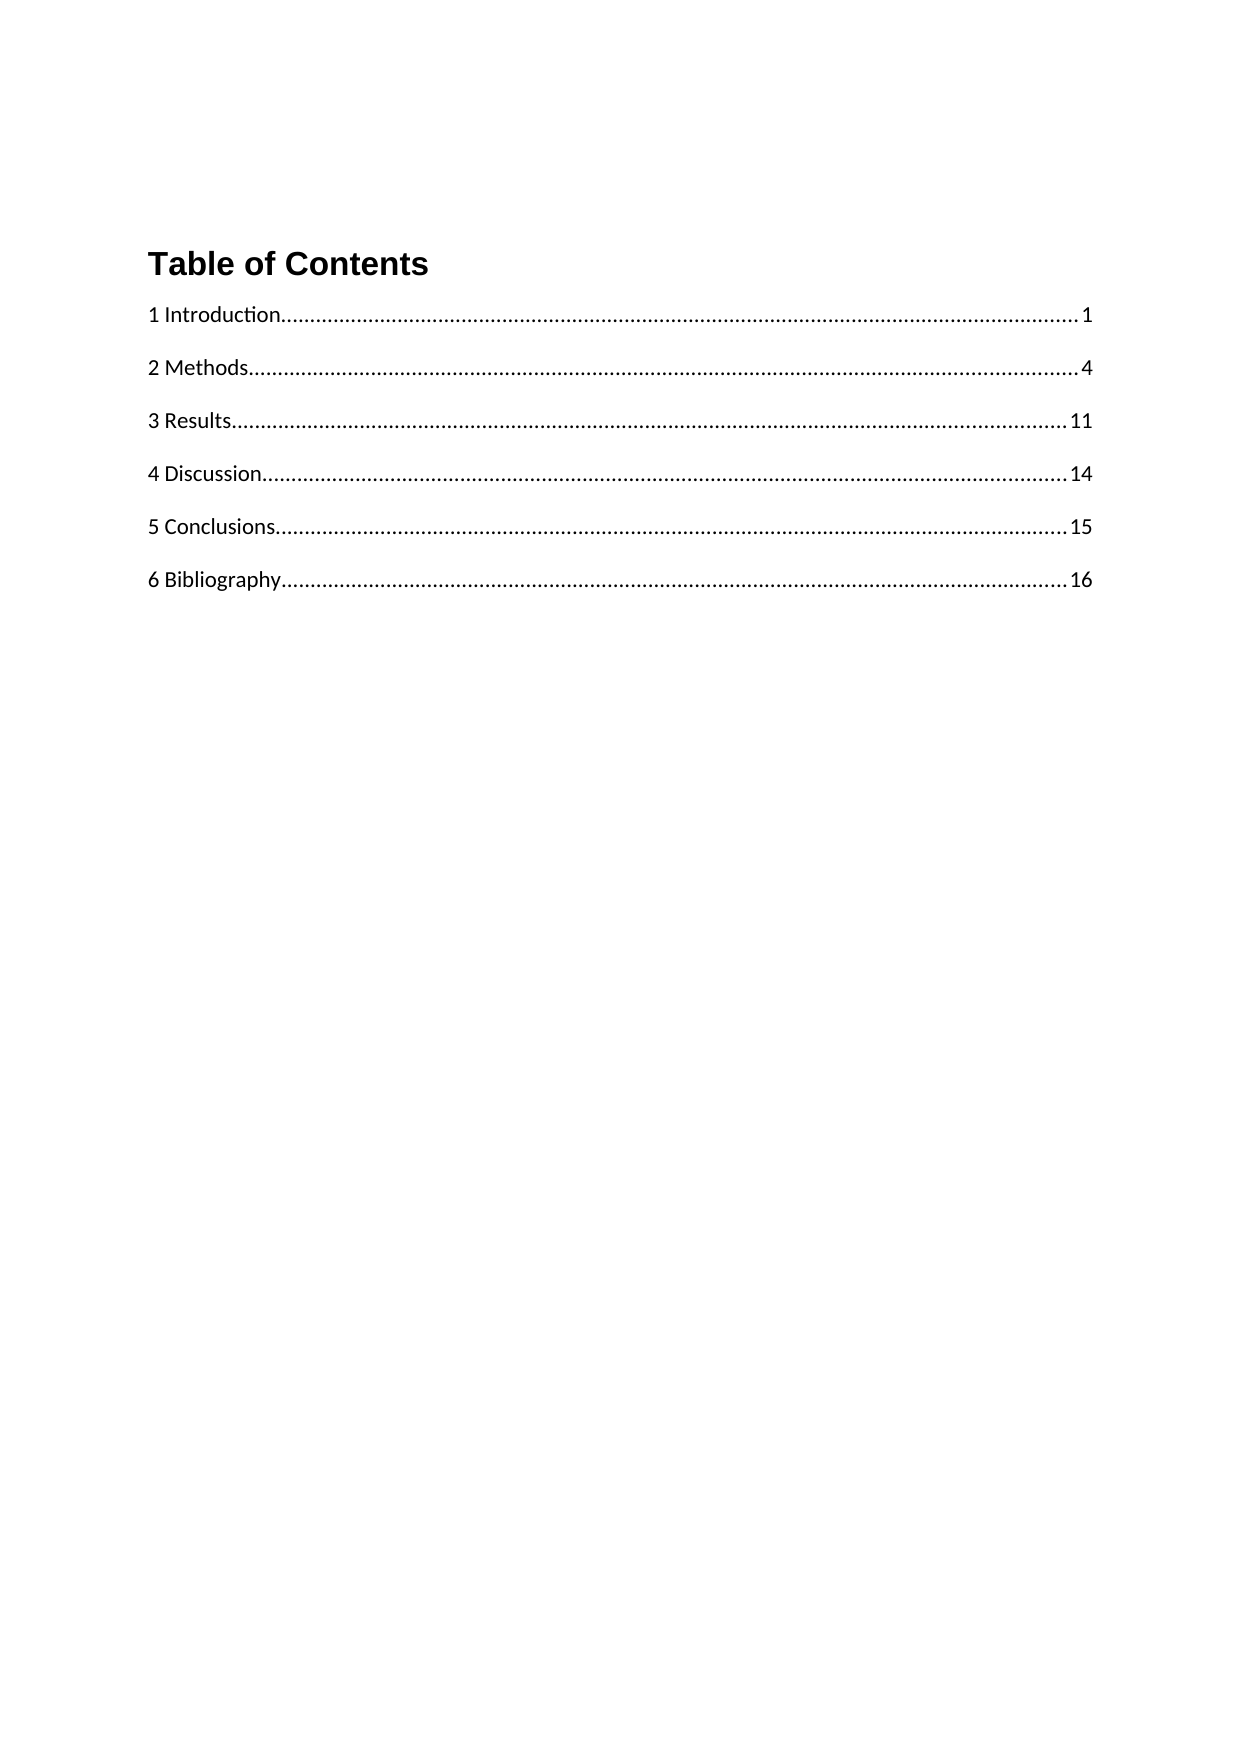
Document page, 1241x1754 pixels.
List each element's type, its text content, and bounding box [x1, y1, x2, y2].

text 3 Results 11 [148, 406, 1093, 434]
text 2 Methods 4 [148, 353, 1093, 381]
text 6 Bibliography 16 [148, 566, 1093, 593]
text 5 Conclusions 15 [148, 512, 1093, 541]
text 4 Discussion 14 [148, 459, 1093, 487]
subtitle Table of Contents [148, 244, 1093, 282]
text 1 Introduction 1 [148, 300, 1093, 328]
